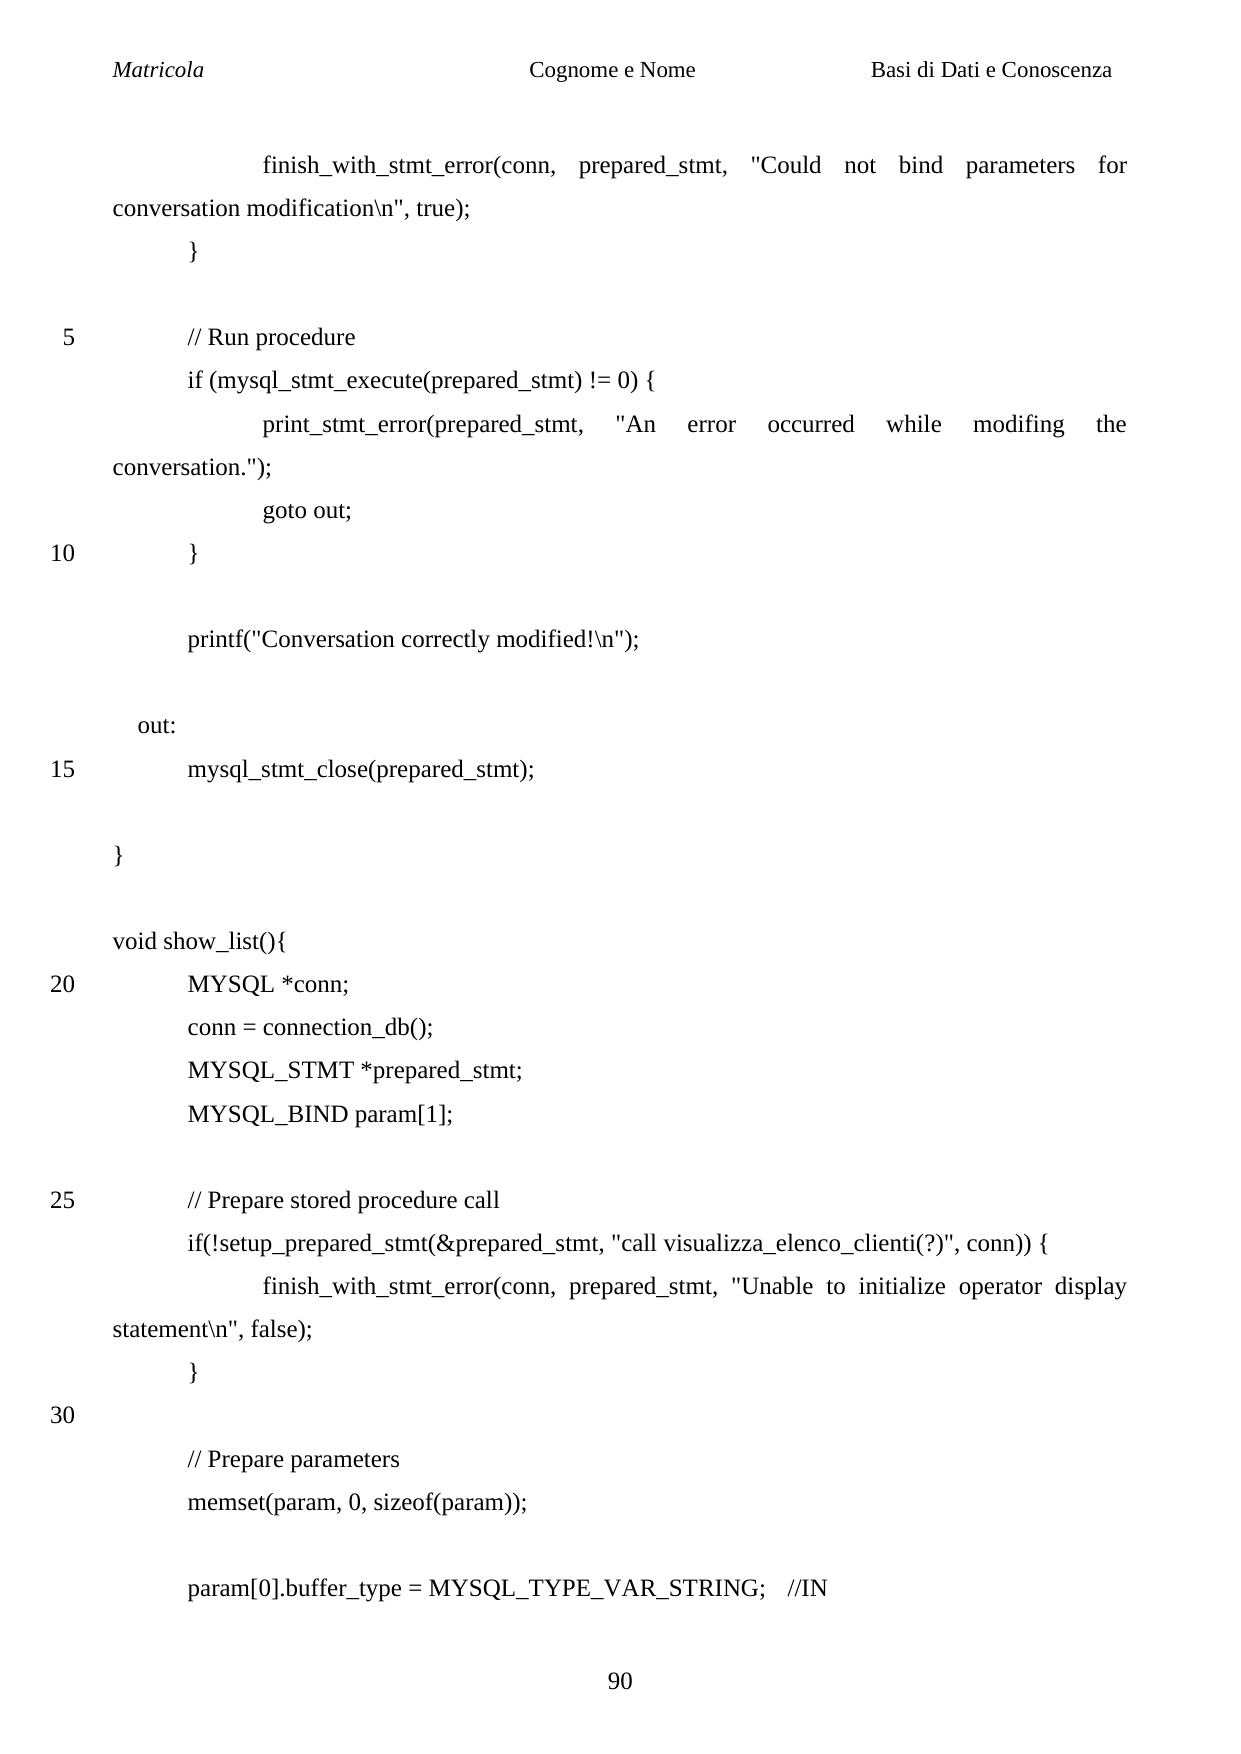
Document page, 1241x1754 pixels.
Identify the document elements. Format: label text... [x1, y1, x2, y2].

text param[0].buffer_type = MYSQL_TYPE_VAR_STRING; //IN [112, 1573, 1128, 1602]
text // Prepare parameters [112, 1444, 1128, 1472]
text if (mysql_stmt_execute(prepared_stmt) != 0) { [112, 366, 1128, 394]
text } [112, 236, 1128, 265]
text MYSQL_BIND param[1]; [112, 1099, 1128, 1127]
text print_stmt_error(prepared_stmt, "An error occurred while modifing the conversation."); [112, 409, 1128, 481]
text finish_with_stmt_error(conn, prepared_stmt, "Unable to initialize operator display statement\n", false); [112, 1271, 1128, 1343]
text mysql_stmt_close(prepared_stmt); [112, 754, 1128, 782]
text void show_list(){ [112, 926, 1128, 955]
text out: [112, 711, 1128, 739]
text finish_with_stmt_error(conn, prepared_stmt, "Could not bind parameters for conversation modification\n", true); [112, 150, 1128, 222]
text } [112, 538, 1128, 567]
text memset(param, 0, sizeof(param)); [112, 1487, 1128, 1516]
text printf("Conversation correctly modified!\n"); [112, 624, 1128, 653]
text MYSQL *conn; [112, 969, 1128, 998]
text goto out; [112, 495, 1128, 524]
text // Run procedure [112, 322, 1128, 351]
text } [112, 840, 1128, 869]
text } [112, 1357, 1128, 1386]
text conn = connection_db(); [112, 1012, 1128, 1041]
text // Prepare stored procedure call [112, 1185, 1128, 1214]
text if(!setup_prepared_stmt(&prepared_stmt, "call visualizza_elenco_clienti(?)", conn)) { [112, 1228, 1128, 1257]
text MYSQL_STMT *prepared_stmt; [112, 1056, 1128, 1084]
